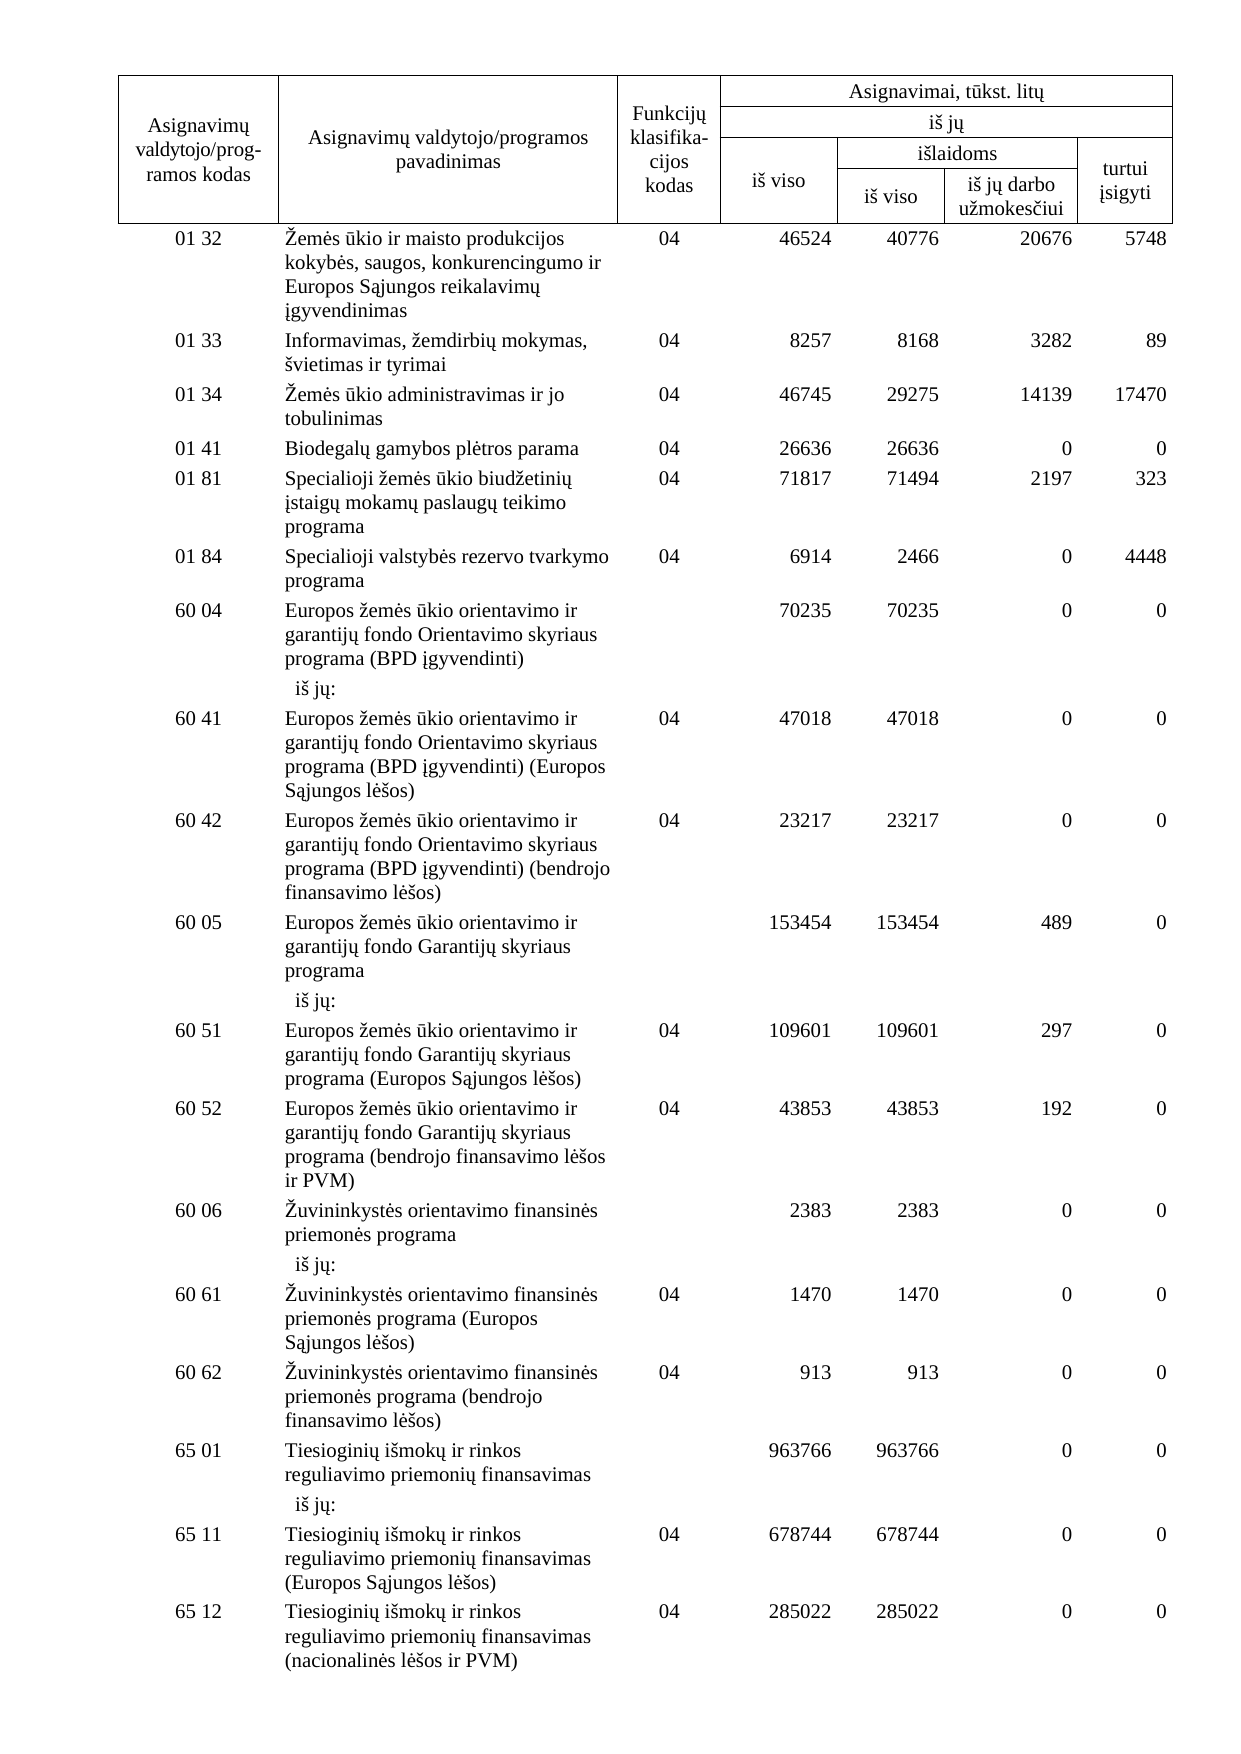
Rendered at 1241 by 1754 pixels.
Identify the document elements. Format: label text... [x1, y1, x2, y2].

table_cell 04 [618, 805, 720, 907]
table_cell 60 42 [118, 805, 278, 907]
table_cell išlaidoms [838, 138, 1077, 168]
table_cell 65 01 [118, 1435, 278, 1489]
table_cell Tiesioginių išmokų ir rinkos reguliavimo priemonių finansavimas (nacionalinės lėšos ir PVM) [279, 1597, 618, 1674]
table_cell 60 52 [118, 1093, 278, 1195]
table_cell 0 [945, 805, 1078, 907]
table_cell 04 [618, 1279, 720, 1357]
table_cell 26636 [837, 433, 944, 463]
table_cell 0 [1078, 1435, 1172, 1489]
table_cell 04 [618, 541, 720, 595]
table_cell 43853 [837, 1093, 944, 1195]
table_cell 153454 [837, 907, 944, 985]
table_cell Europos žemės ūkio orientavimo ir garantijų fondo Garantijų skyriaus programa (Europos Sąjungos lėšos) [279, 1015, 618, 1093]
table_cell Tiesioginių išmokų ir rinkos reguliavimo priemonių finansavimas [279, 1435, 618, 1489]
table_cell 0 [1078, 805, 1172, 907]
table_cell 01 84 [118, 541, 278, 595]
table_cell 04 [618, 1597, 720, 1674]
table_cell [1078, 673, 1172, 703]
table_cell 04 [618, 703, 720, 805]
table_cell 23217 [720, 805, 837, 907]
table_cell 70235 [720, 595, 837, 673]
table_cell Europos žemės ūkio orientavimo ir garantijų fondo Orientavimo skyriaus programa (BPD įgyvendinti) (Europos Sąjungos lėšos) [279, 703, 618, 805]
table_cell 8257 [720, 325, 837, 379]
table_cell 60 05 [118, 907, 278, 985]
table_cell Biodegalų gamybos plėtros parama [279, 433, 618, 463]
table_cell 01 41 [118, 433, 278, 463]
table_cell Informavimas, žemdirbių mokymas, švietimas ir tyrimai [279, 325, 618, 379]
table_cell Žuvininkystės orientavimo finansinės priemonės programa (bendrojo finansavimo lėšos) [279, 1357, 618, 1435]
table_cell [720, 1489, 837, 1518]
table_cell [118, 1249, 278, 1279]
table_cell 47018 [837, 703, 944, 805]
table_cell 0 [945, 1279, 1078, 1357]
table_cell 60 06 [118, 1195, 278, 1249]
table_cell 01 34 [118, 379, 278, 433]
table_cell 0 [1078, 595, 1172, 673]
table_cell 3282 [945, 325, 1078, 379]
table_header Funkcijų klasifika-cijos kodas [618, 76, 720, 223]
table_cell 29275 [837, 379, 944, 433]
table_cell 0 [1078, 703, 1172, 805]
table_header Asignavimų valdytojo/programos pavadinimas [279, 76, 617, 223]
table_cell 678744 [837, 1519, 944, 1597]
table_cell [618, 1489, 720, 1518]
table_cell Europos žemės ūkio orientavimo ir garantijų fondo Garantijų skyriaus programa (bendrojo finansavimo lėšos ir PVM) [279, 1093, 618, 1195]
table_cell Europos žemės ūkio orientavimo ir garantijų fondo Orientavimo skyriaus programa (BPD įgyvendinti) (bendrojo finansavimo lėšos) [279, 805, 618, 907]
table_cell 4448 [1078, 541, 1172, 595]
table_cell 0 [945, 541, 1078, 595]
table_cell 26636 [720, 433, 837, 463]
table_cell 20676 [945, 224, 1078, 325]
table_cell [945, 1489, 1078, 1518]
table_cell [1078, 1489, 1172, 1518]
table_cell 46524 [720, 224, 837, 325]
table_cell 0 [1078, 907, 1172, 985]
table_cell 8168 [837, 325, 944, 379]
table_cell 963766 [837, 1435, 944, 1489]
table_cell 04 [618, 433, 720, 463]
table_cell 01 81 [118, 463, 278, 541]
table_cell 963766 [720, 1435, 837, 1489]
table_cell 1470 [720, 1279, 837, 1357]
table_cell 04 [618, 379, 720, 433]
table_cell Specialioji žemės ūkio biudžetinių įstaigų mokamų paslaugų teikimo programa [279, 463, 618, 541]
table_cell 0 [945, 703, 1078, 805]
table_cell [1078, 985, 1172, 1015]
table_cell 0 [945, 433, 1078, 463]
table_cell 323 [1078, 463, 1172, 541]
table_cell Žuvininkystės orientavimo finansinės priemonės programa [279, 1195, 618, 1249]
table_cell 0 [1078, 1279, 1172, 1357]
table_cell 60 41 [118, 703, 278, 805]
table_cell 678744 [720, 1519, 837, 1597]
table_cell 0 [1078, 1015, 1172, 1093]
table_cell 71494 [837, 463, 944, 541]
table_cell [945, 673, 1078, 703]
table_cell 285022 [837, 1597, 944, 1674]
table_cell 0 [945, 1195, 1078, 1249]
table_cell 153454 [720, 907, 837, 985]
table_cell iš jų: [279, 1489, 618, 1518]
table_cell iš jų [721, 107, 1172, 137]
table_cell 14139 [945, 379, 1078, 433]
table_cell Europos žemės ūkio orientavimo ir garantijų fondo Garantijų skyriaus programa [279, 907, 618, 985]
table_cell [837, 1489, 944, 1518]
table_cell iš jų darbo užmokesčiui [945, 169, 1077, 223]
table_cell [720, 1249, 837, 1279]
table_cell [118, 673, 278, 703]
table_cell 285022 [720, 1597, 837, 1674]
table_header Asignavimų valdytojo/prog-ramos kodas [119, 76, 278, 223]
table_cell 489 [945, 907, 1078, 985]
table_cell turtui įsigyti [1078, 138, 1172, 223]
table_cell 109601 [837, 1015, 944, 1093]
table_cell 47018 [720, 703, 837, 805]
table_cell Žemės ūkio administravimas ir jo tobulinimas [279, 379, 618, 433]
table_cell [618, 907, 720, 985]
table_cell [720, 985, 837, 1015]
table_cell 0 [1078, 1597, 1172, 1674]
table_cell 04 [618, 224, 720, 325]
table_cell 0 [945, 1519, 1078, 1597]
table_cell 46745 [720, 379, 837, 433]
table_cell [618, 673, 720, 703]
table_cell 65 12 [118, 1597, 278, 1674]
table_cell 17470 [1078, 379, 1172, 433]
table_cell [837, 1249, 944, 1279]
table_cell 40776 [837, 224, 944, 325]
table_cell 297 [945, 1015, 1078, 1093]
table_cell iš jų: [279, 985, 618, 1015]
table_cell [118, 985, 278, 1015]
table_cell 913 [720, 1357, 837, 1435]
table_cell [720, 673, 837, 703]
table_cell Žuvininkystės orientavimo finansinės priemonės programa (Europos Sąjungos lėšos) [279, 1279, 618, 1357]
table_cell iš viso [838, 169, 944, 223]
table_cell [837, 985, 944, 1015]
table_cell [618, 985, 720, 1015]
table_cell 43853 [720, 1093, 837, 1195]
table_cell Specialioji valstybės rezervo tvarkymo programa [279, 541, 618, 595]
table_cell 04 [618, 1357, 720, 1435]
table_cell 04 [618, 1519, 720, 1597]
table_cell 01 33 [118, 325, 278, 379]
table_cell 0 [945, 1435, 1078, 1489]
table_cell 04 [618, 463, 720, 541]
table_cell 23217 [837, 805, 944, 907]
table_cell [618, 1435, 720, 1489]
table_cell [618, 1195, 720, 1249]
table_cell 04 [618, 1093, 720, 1195]
table_cell [118, 1489, 278, 1518]
table_cell 60 51 [118, 1015, 278, 1093]
table_cell [1078, 1249, 1172, 1279]
table_cell 0 [1078, 1093, 1172, 1195]
table_cell [837, 673, 944, 703]
table_cell [618, 1249, 720, 1279]
table_cell 0 [1078, 1195, 1172, 1249]
table_cell 60 62 [118, 1357, 278, 1435]
table_cell Europos žemės ūkio orientavimo ir garantijų fondo Orientavimo skyriaus programa (BPD įgyvendinti) [279, 595, 618, 673]
table_cell 65 11 [118, 1519, 278, 1597]
table_cell 04 [618, 325, 720, 379]
table_cell 2466 [837, 541, 944, 595]
table_cell 60 61 [118, 1279, 278, 1357]
table_cell 70235 [837, 595, 944, 673]
table_cell Tiesioginių išmokų ir rinkos reguliavimo priemonių finansavimas (Europos Sąjungos lėšos) [279, 1519, 618, 1597]
table_cell 0 [1078, 1519, 1172, 1597]
table_cell 2383 [837, 1195, 944, 1249]
table_cell 1470 [837, 1279, 944, 1357]
table_cell 2383 [720, 1195, 837, 1249]
table_cell 6914 [720, 541, 837, 595]
table_cell iš viso [721, 138, 837, 223]
table_cell iš jų: [279, 673, 618, 703]
table_cell iš jų: [279, 1249, 618, 1279]
table_cell 01 32 [118, 224, 278, 325]
table_cell 0 [945, 595, 1078, 673]
table_cell 60 04 [118, 595, 278, 673]
table_cell 109601 [720, 1015, 837, 1093]
table_cell 0 [945, 1597, 1078, 1674]
table_cell 192 [945, 1093, 1078, 1195]
table_cell 2197 [945, 463, 1078, 541]
table_cell 0 [945, 1357, 1078, 1435]
table_header Asignavimai, tūkst. litų [721, 76, 1172, 106]
table_cell 04 [618, 1015, 720, 1093]
table_cell 71817 [720, 463, 837, 541]
table_cell [945, 985, 1078, 1015]
table_cell 5748 [1078, 224, 1172, 325]
table_cell 0 [1078, 433, 1172, 463]
table_cell 0 [1078, 1357, 1172, 1435]
table_cell [618, 595, 720, 673]
table_cell 89 [1078, 325, 1172, 379]
table_cell 913 [837, 1357, 944, 1435]
table_cell Žemės ūkio ir maisto produkcijos kokybės, saugos, konkurencingumo ir Europos Sąjungos reikalavimų įgyvendinimas [279, 224, 618, 325]
table_cell [945, 1249, 1078, 1279]
